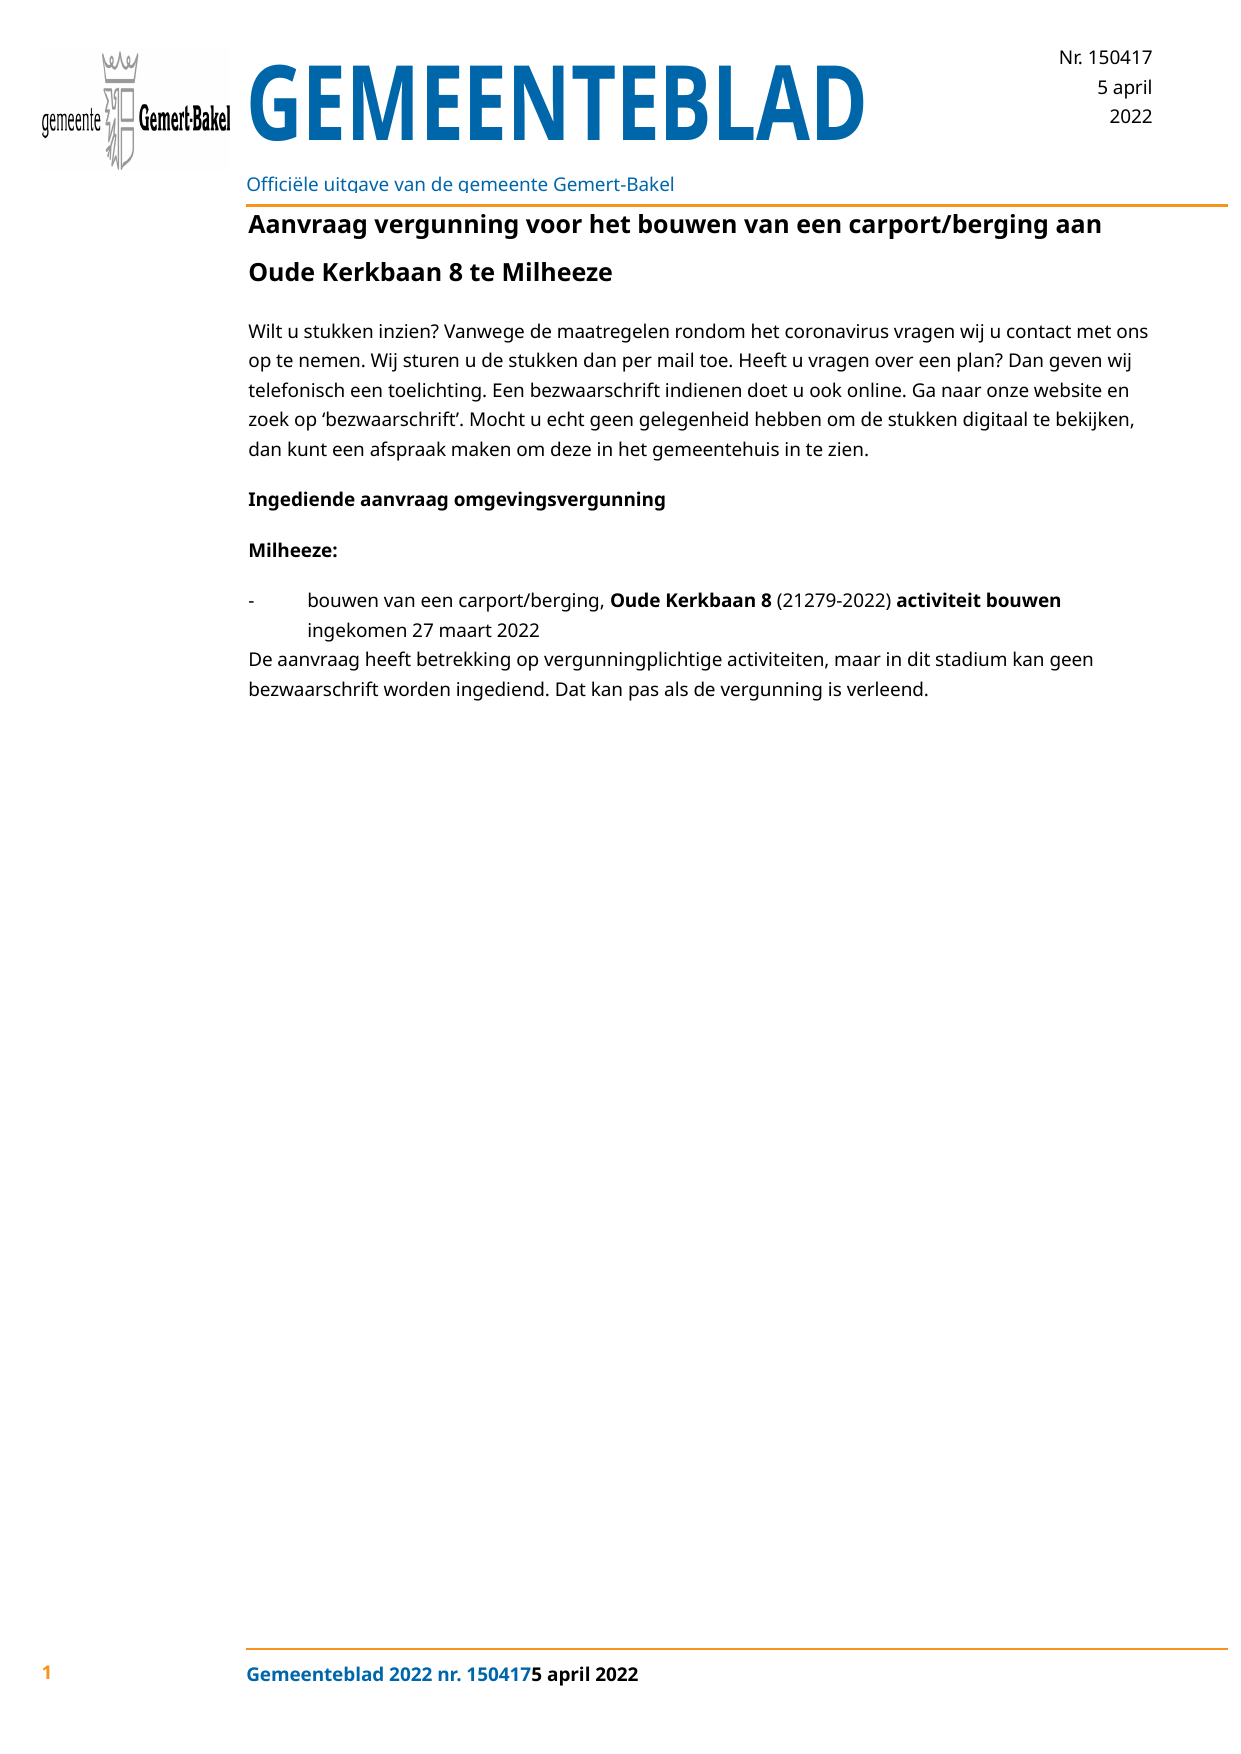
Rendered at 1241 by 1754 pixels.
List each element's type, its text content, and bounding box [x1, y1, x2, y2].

text Wilt u stukken inzien? Vanwege de maatregelen rondom het coronavirus vragen wij u contact met ons op te nemen. Wij sturen u de stukken dan per mail toe. Heeft u vragen over een plan? Dan geven wij telefonisch een toelichting. Een bezwaarschrift indienen doet u ook online. Ga naar onze website en zoek op ‘bezwaarschrift’. Mocht u echt geen gelegenheid hebben om de stukken digitaal te bekijken, dan kunt een afspraak maken om deze in het gemeentehuis in te zien. [248, 318, 1152, 462]
list bouwen van een carport/berging, Oude Kerkbaan 8 (21279-2022) activiteit bouwen ingekomen 27 maart 2022 [248, 587, 1152, 643]
text Milheeze: [248, 537, 1152, 563]
text Aanvraag vergunning voor het bouwen van een carport/berging aan Oude Kerkbaan 8 te Milheeze [248, 207, 1152, 288]
text Ingediende aanvraag omgevingsvergunning [248, 487, 1152, 512]
text De aanvraag heeft betrekking op vergunningplichtige activiteiten, maar in dit stadium kan geen bezwaarschrift worden ingediend. Dat kan pas als de vergunning is verleend. [248, 647, 1152, 702]
picture [41, 47, 231, 172]
